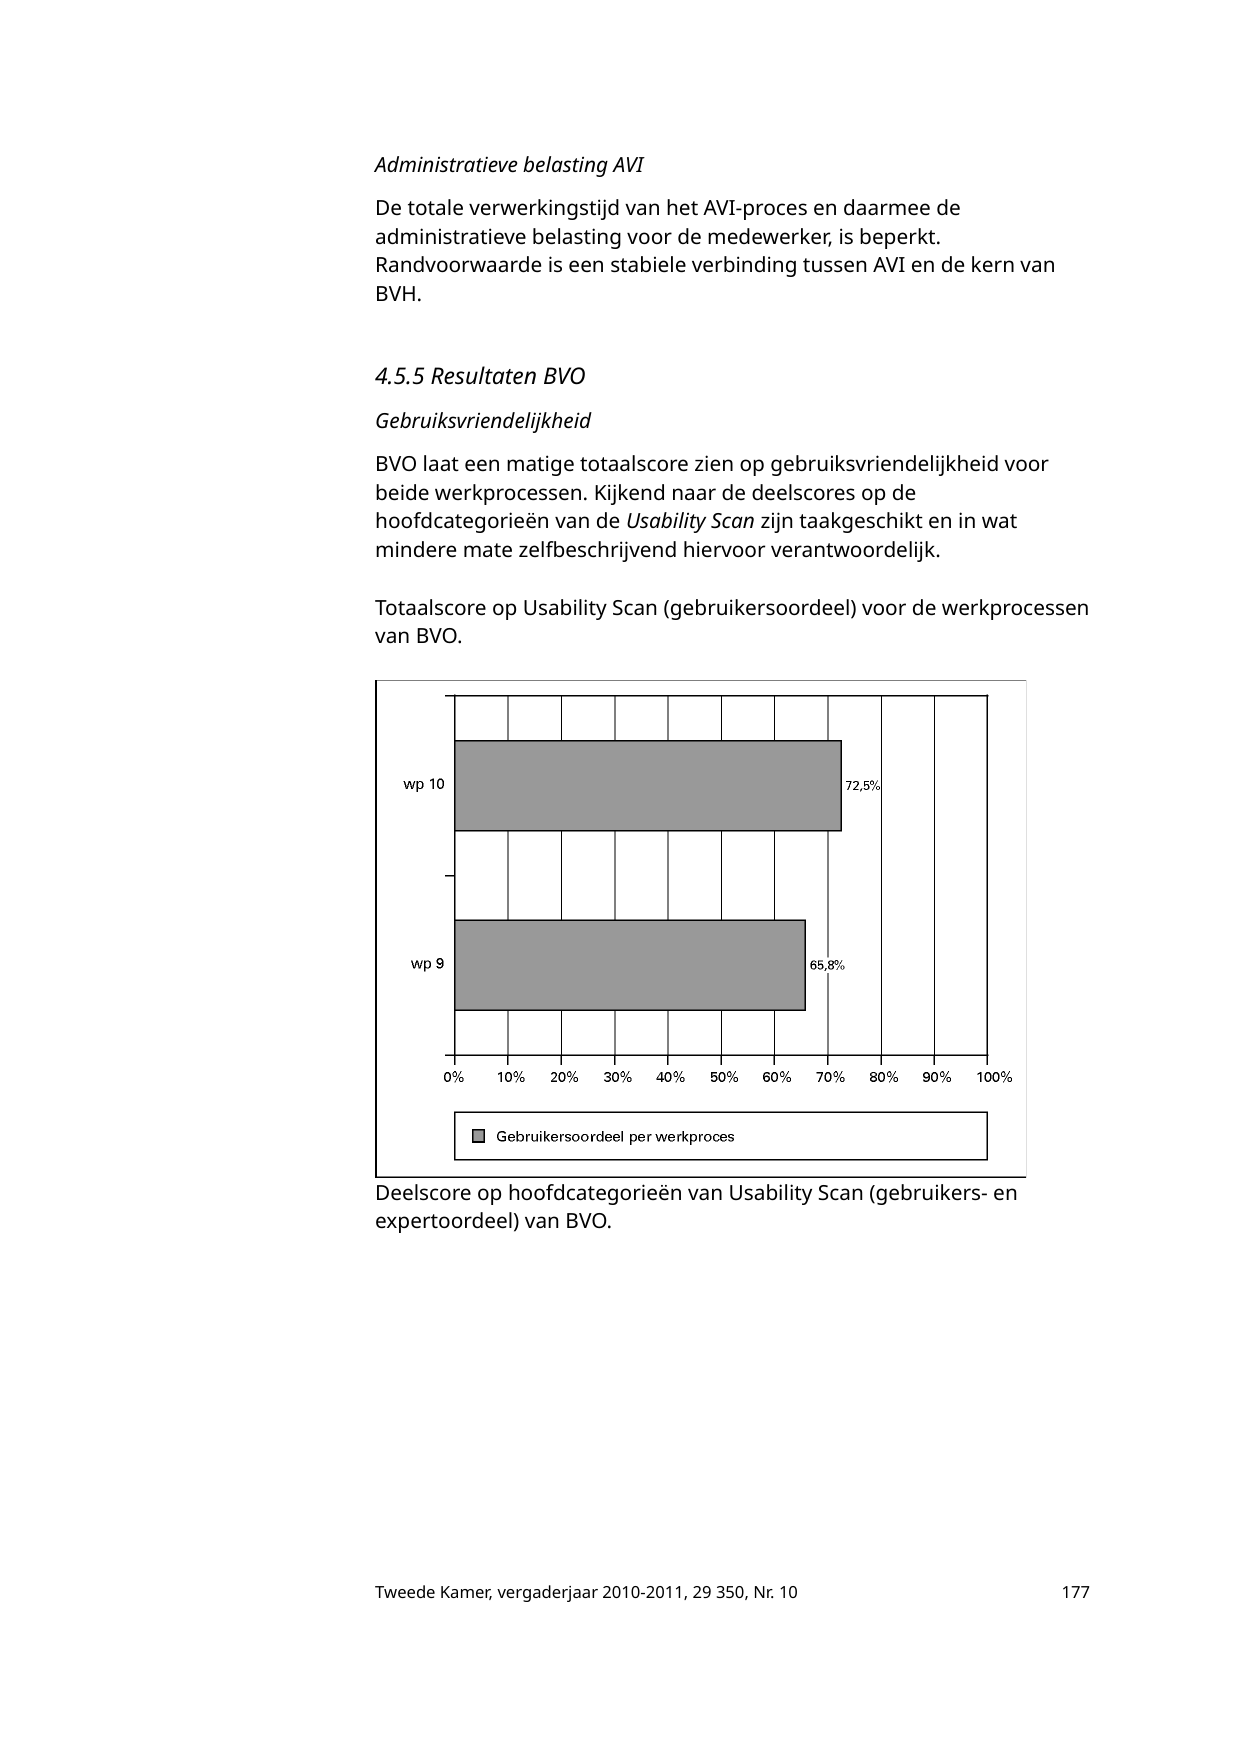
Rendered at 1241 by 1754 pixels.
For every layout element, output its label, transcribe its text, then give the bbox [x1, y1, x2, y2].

text Gebruiksvriendelijkheid [375, 406, 1090, 434]
subtitle 4.5.5 Resultaten BVO [375, 360, 1090, 391]
text De totale verwerkingstijd van het AVI-proces en daarmee de administratieve belasting voor de medewerker, is beperkt. Randvoorwaarde is een stabiele verbinding tussen AVI en de kern van BVH. [375, 193, 1090, 307]
text BVO laat een matige totaalscore zien op gebruiksvriendelijkheid voor beide werkprocessen. Kijkend naar de deelscores op de hoofdcategorieën van de Usability Scan zijn taakgeschikt en in wat mindere mate zelfbeschrijvend hiervoor verantwoordelijk. [375, 449, 1090, 563]
text Totaalscore op Usability Scan (gebruikersoordeel) voor de werkprocessen van BVO. [375, 593, 1090, 650]
picture [375, 680, 1027, 1178]
text Deelscore op hoofdcategorieën van Usability Scan (gebruikers- en expertoordeel) van BVO. [375, 1133, 1090, 1234]
text Administratieve belasting AVI [375, 150, 1090, 178]
